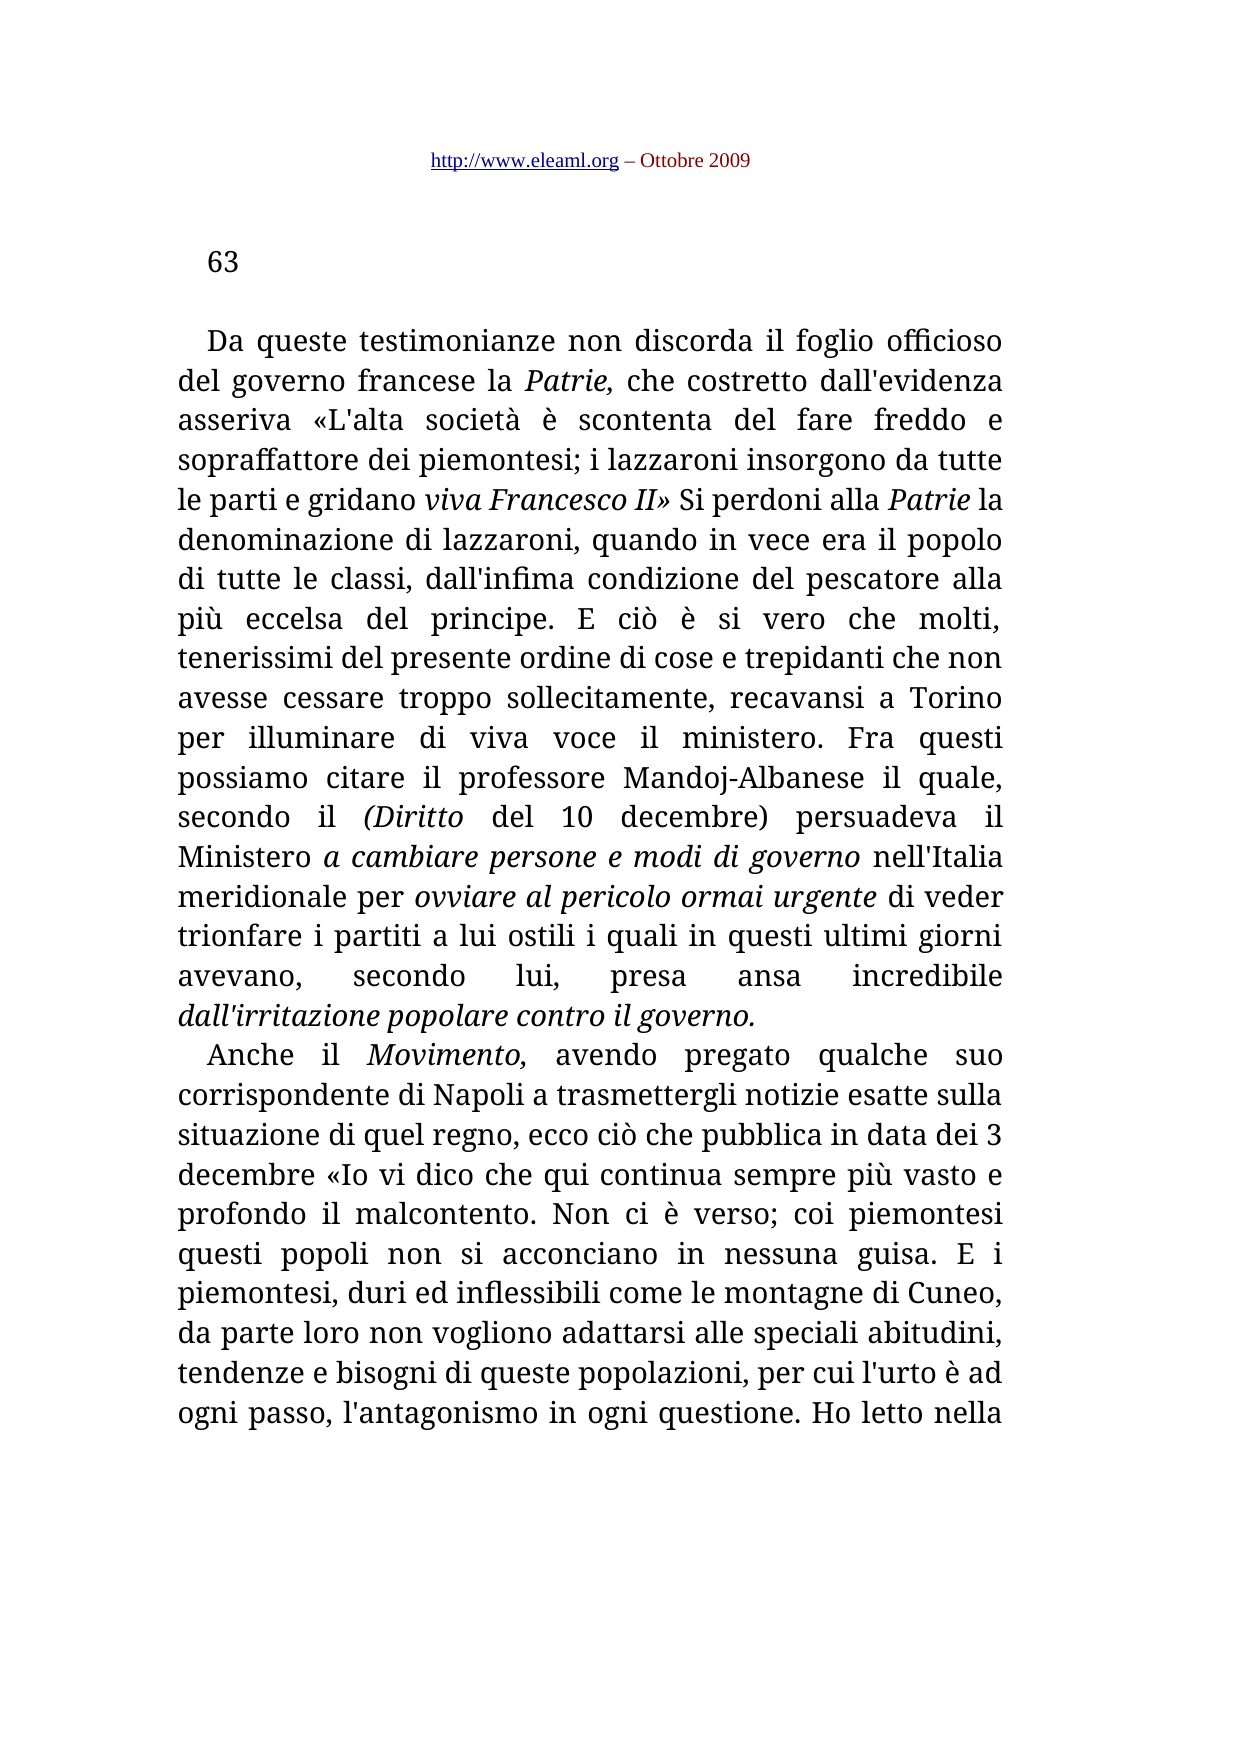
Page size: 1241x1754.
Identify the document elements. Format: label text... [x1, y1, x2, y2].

text Da queste testimonianze non discorda il foglio officioso del governo francese la Patrie, che costretto dall'evidenza asseriva «L'alta società è scontenta del fare freddo e sopraffattore dei piemontesi; i lazzaroni insorgono da tutte le parti e gridano viva Francesco II» Si perdoni alla Patrie la denominazione di lazzaroni, quando in vece era il popolo di tutte le classi, dall'infima condizione del pescatore alla più eccelsa del principe. E ciò è si vero che molti, tenerissimi del presente ordine di cose e trepidanti che non avesse cessare troppo sollecitamente, recavansi a Torino per illuminare di viva voce il ministero. Fra questi possiamo citare il professore Mandoj-Albanese il quale, secondo il (Diritto del 10 decembre) persuadeva il Ministero a cambiare persone e modi di governo nell'Italia meridionale per ovviare al pericolo ormai urgente di veder trionfare i partiti a lui ostili i quali in questi ultimi giorni avevano, secondo lui, presa ansa incredibile dall'irritazione popolare contro il governo. [177, 320, 1004, 1035]
text Anche il Movimento, avendo pregato qualche suo corrispondente di Napoli a trasmettergli notizie esatte sulla situazione di quel regno, ecco ciò che pubblica in data dei 3 decembre «Io vi dico che qui continua sempre più vasto e profondo il malcontento. Non ci è verso; coi piemontesi questi popoli non si acconciano in nessuna guisa. E i piemontesi, duri ed inflessibili come le montagne di Cuneo, da parte loro non vogliono adattarsi alle speciali abitudini, tendenze e bisogni di queste popolazioni, per cui l'urto è ad ogni passo, l'antagonismo in ogni questione. Ho letto nella [177, 1035, 1004, 1432]
text 63 [177, 241, 1004, 281]
